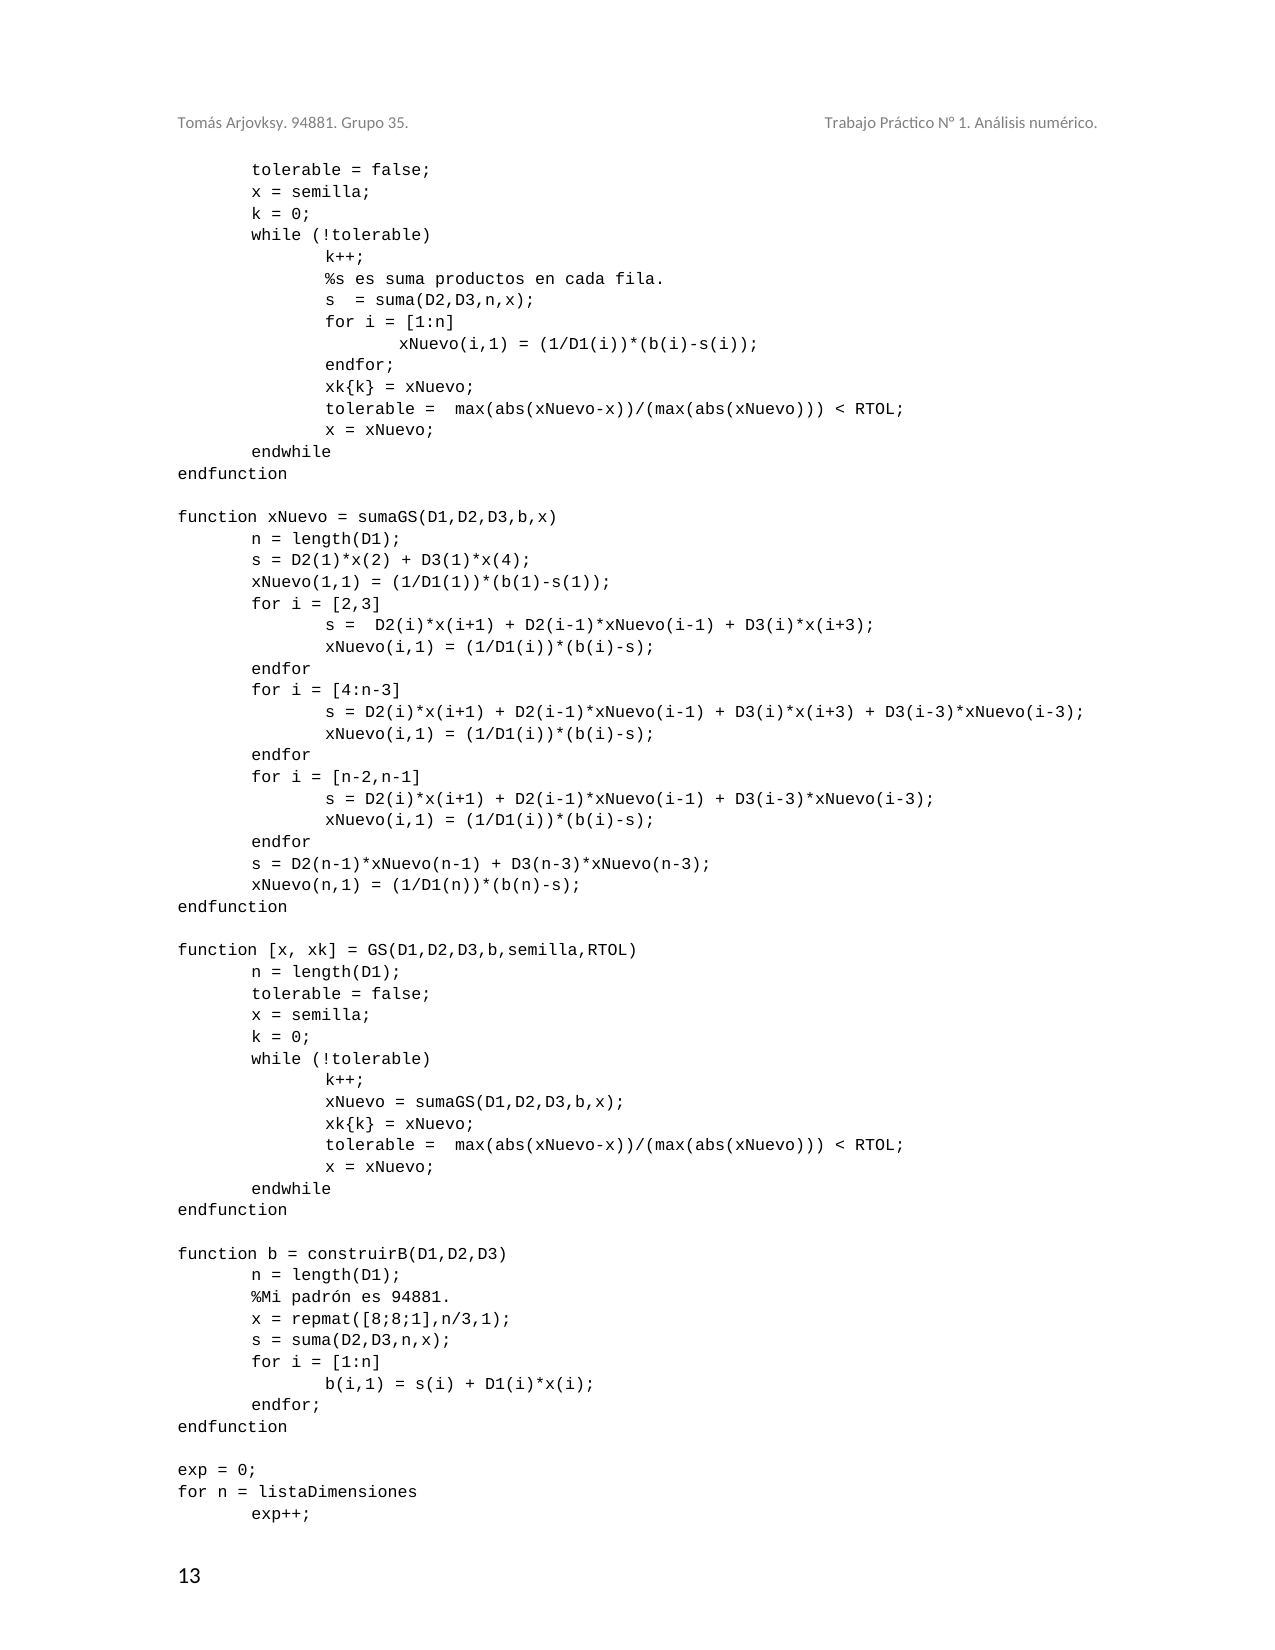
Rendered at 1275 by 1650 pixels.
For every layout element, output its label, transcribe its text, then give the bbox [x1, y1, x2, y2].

text endfor [177, 747, 1098, 766]
text s = suma(D2,D3,n,x); [177, 1332, 1098, 1351]
text xk{k} = xNuevo; [177, 378, 1098, 397]
text x = semilla; [177, 183, 1098, 202]
text endfunction [177, 465, 1098, 484]
text n = length(D1); [177, 530, 1098, 549]
text xNuevo(i,1) = (1/D1(i))*(b(i)-s); [177, 638, 1098, 657]
text s = D2(i)*x(i+1) + D2(i-1)*xNuevo(i-1) + D3(i-3)*xNuevo(i-3); [177, 790, 1098, 809]
text n = length(D1); [177, 1267, 1098, 1286]
text endfor [177, 660, 1098, 679]
text k++; [177, 248, 1098, 267]
text s = D2(n-1)*xNuevo(n-1) + D3(n-3)*xNuevo(n-3); [177, 855, 1098, 874]
text for n = listaDimensiones [177, 1483, 1098, 1502]
text n = length(D1); [177, 963, 1098, 982]
text s = suma(D2,D3,n,x); [177, 292, 1098, 311]
text function [x, xk] = GS(D1,D2,D3,b,semilla,RTOL) [177, 942, 1098, 961]
text x = xNuevo; [177, 422, 1098, 441]
text endwhile [177, 443, 1098, 462]
text endfor; [177, 357, 1098, 376]
text exp++; [177, 1505, 1098, 1524]
text function b = construirB(D1,D2,D3) [177, 1245, 1098, 1264]
text for i = [1:n] [177, 1353, 1098, 1372]
text xNuevo = sumaGS(D1,D2,D3,b,x); [177, 1093, 1098, 1112]
text s = D2(i)*x(i+1) + D2(i-1)*xNuevo(i-1) + D3(i)*x(i+3) + D3(i-3)*xNuevo(i-3); [177, 703, 1098, 722]
text k = 0; [177, 205, 1098, 224]
text xNuevo(i,1) = (1/D1(i))*(b(i)-s); [177, 812, 1098, 831]
text xNuevo(1,1) = (1/D1(1))*(b(1)-s(1)); [177, 573, 1098, 592]
text while (!tolerable) [177, 1050, 1098, 1069]
text endfor; [177, 1397, 1098, 1416]
text x = repmat([8;8;1],n/3,1); [177, 1310, 1098, 1329]
text xNuevo(i,1) = (1/D1(i))*(b(i)-s); [177, 725, 1098, 744]
text exp = 0; [177, 1462, 1098, 1481]
text x = xNuevo; [177, 1158, 1098, 1177]
text xNuevo(i,1) = (1/D1(i))*(b(i)-s(i)); [177, 335, 1098, 354]
text x = semilla; [177, 1007, 1098, 1026]
text endfunction [177, 1202, 1098, 1221]
text while (!tolerable) [177, 227, 1098, 246]
text s = D2(1)*x(2) + D3(1)*x(4); [177, 552, 1098, 571]
text function xNuevo = sumaGS(D1,D2,D3,b,x) [177, 508, 1098, 527]
text %s es suma productos en cada fila. [177, 270, 1098, 289]
text endfunction [177, 898, 1098, 917]
text tolerable = false; [177, 985, 1098, 1004]
text %Mi padrón es 94881. [177, 1288, 1098, 1307]
text tolerable = false; [177, 162, 1098, 181]
text s = D2(i)*x(i+1) + D2(i-1)*xNuevo(i-1) + D3(i)*x(i+3); [177, 617, 1098, 636]
text endfor [177, 833, 1098, 852]
text endwhile [177, 1180, 1098, 1199]
text b(i,1) = s(i) + D1(i)*x(i); [177, 1375, 1098, 1394]
text for i = [n-2,n-1] [177, 768, 1098, 787]
text k = 0; [177, 1028, 1098, 1047]
text k++; [177, 1072, 1098, 1091]
text tolerable = max(abs(xNuevo-x))/(max(abs(xNuevo))) < RTOL; [177, 1137, 1098, 1156]
text tolerable = max(abs(xNuevo-x))/(max(abs(xNuevo))) < RTOL; [177, 400, 1098, 419]
text endfunction [177, 1418, 1098, 1437]
text xNuevo(n,1) = (1/D1(n))*(b(n)-s); [177, 877, 1098, 896]
text for i = [1:n] [177, 313, 1098, 332]
text for i = [4:n-3] [177, 682, 1098, 701]
text for i = [2,3] [177, 595, 1098, 614]
text xk{k} = xNuevo; [177, 1115, 1098, 1134]
